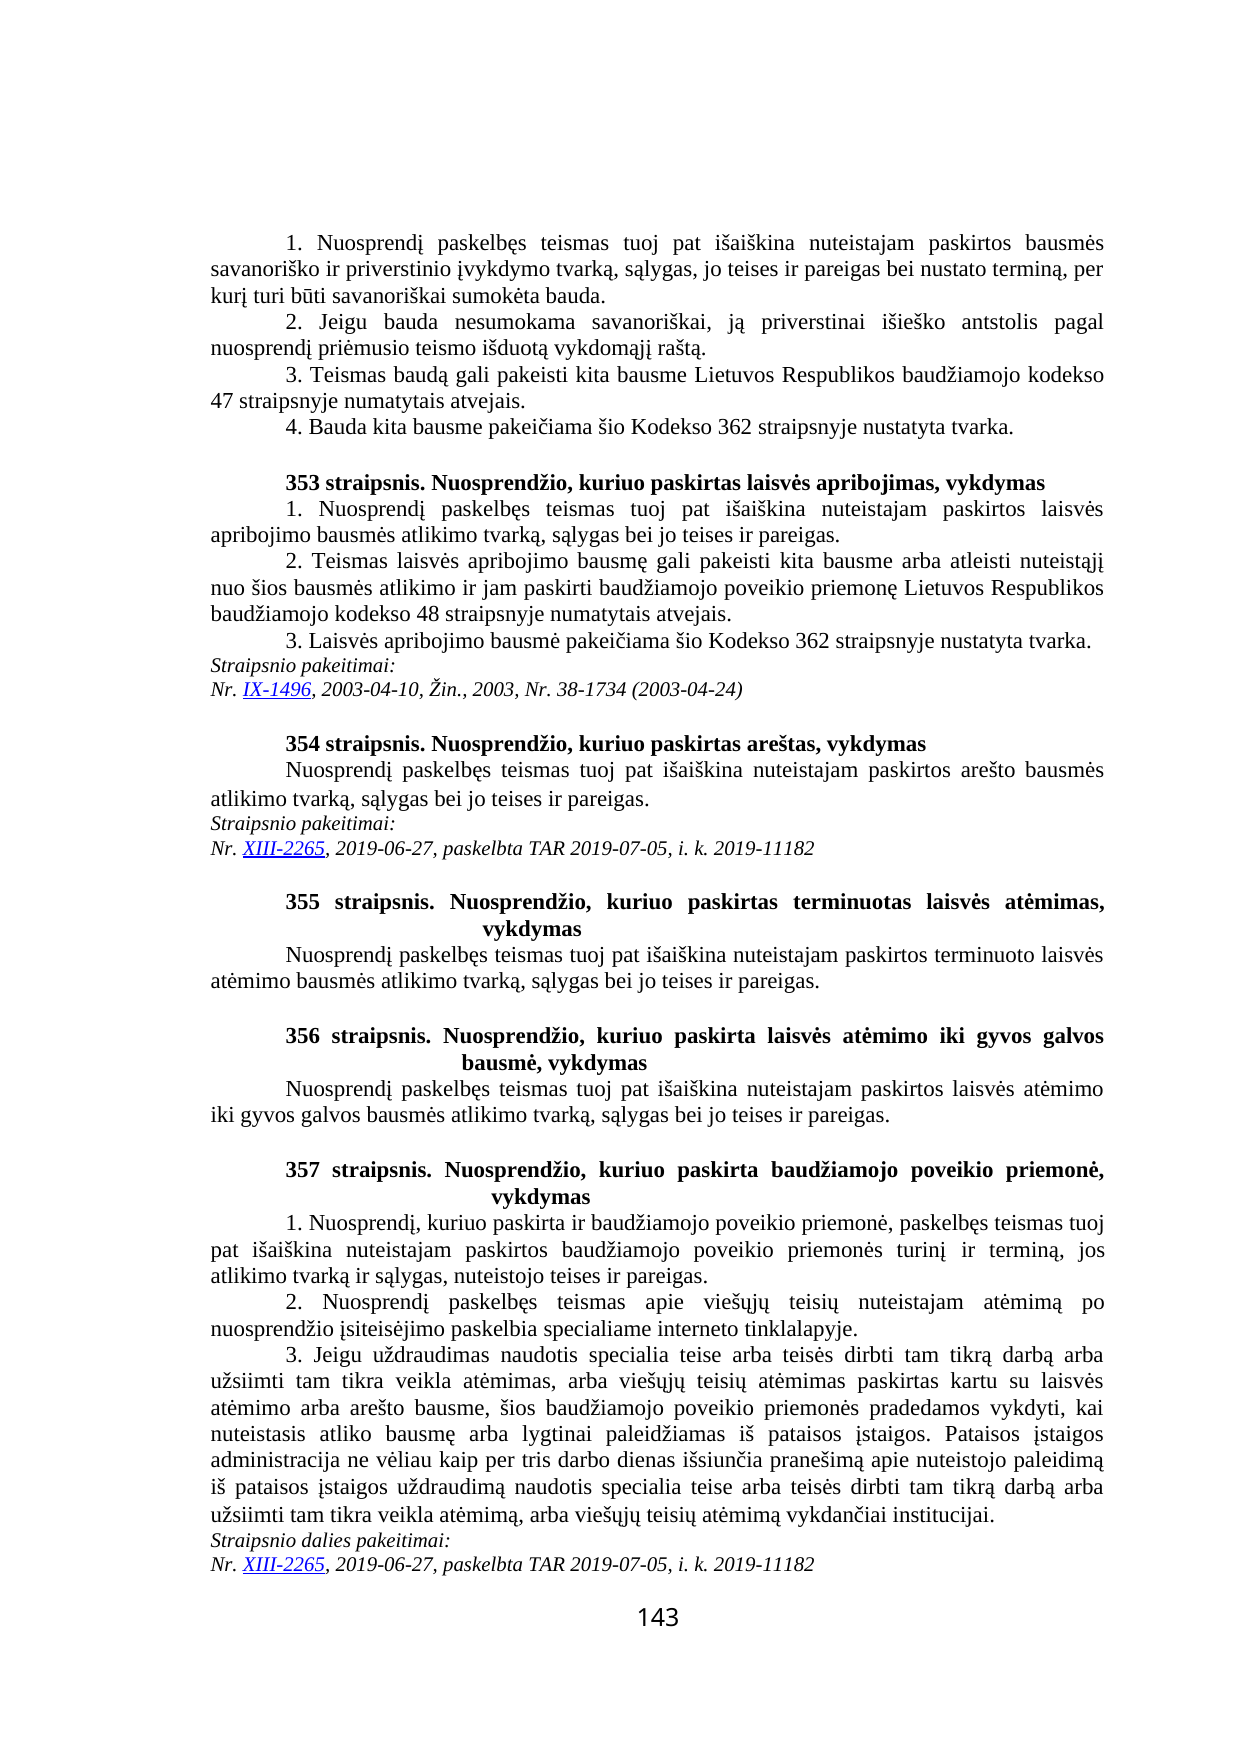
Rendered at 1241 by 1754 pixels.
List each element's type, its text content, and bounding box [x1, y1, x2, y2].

text 355 straipsnis. Nuosprendžio, kuriuo paskirtas terminuotas laisvės atėmimas, vykdymas [285, 888, 1105, 941]
text 1. Nuosprendį paskelbęs teismas tuoj pat išaiškina nuteistajam paskirtos bausmės savanoriško ir priverstinio įvykdymo tvarką, sąlygas, jo teises ir pareigas bei nustato terminą, per kurį turi būti savanoriškai sumokėta bauda. [210, 229, 1105, 308]
text 3. Jeigu uždraudimas naudotis specialia teise arba teisės dirbti tam tikrą darbą arba užsiimti tam tikra veikla atėmimas, arba viešųjų teisių atėmimas paskirtas kartu su laisvės atėmimo arba arešto bausme, šios baudžiamojo poveikio priemonės pradedamos vykdyti, kai nuteistasis atliko bausmę arba lygtinai paleidžiamas iš pataisos įstaigos. Pataisos įstaigos administracija ne vėliau kaip per tris darbo dienas išsiunčia pranešimą apie nuteistojo paleidimą iš pataisos įstaigos uždraudimą naudotis specialia teise arba teisės dirbti tam tikrą darbą arba užsiimti tam tikra veikla atėmimą, arba viešųjų teisių atėmimą vykdančiai institucijai. [210, 1341, 1105, 1528]
text 2. Nuosprendį paskelbęs teismas apie viešųjų teisių nuteistajam atėmimą po nuosprendžio įsiteisėjimo paskelbia specialiame interneto tinklalapyje. [210, 1288, 1105, 1341]
text 1. Nuosprendį paskelbęs teismas tuoj pat išaiškina nuteistajam paskirtos laisvės apribojimo bausmės atlikimo tvarką, sąlygas bei jo teises ir pareigas. [210, 495, 1105, 548]
text Nuosprendį paskelbęs teismas tuoj pat išaiškina nuteistajam paskirtos laisvės atėmimo iki gyvos galvos bausmės atlikimo tvarką, sąlygas bei jo teises ir pareigas. [210, 1075, 1105, 1128]
text Straipsnio pakeitimai: [210, 653, 1105, 677]
text 4. Bauda kita bausme pakeičiama šio Kodekso 362 straipsnyje nustatyta tvarka. [210, 413, 1105, 440]
text 354 straipsnis. Nuosprendžio, kuriuo paskirtas areštas, vykdymas [210, 730, 1105, 756]
text 2. Jeigu bauda nesumokama savanoriškai, ją priverstinai išieško antstolis pagal nuosprendį priėmusio teismo išduotą vykdomąjį raštą. [210, 308, 1105, 361]
text Nr. IX-1496, 2003-04-10, Žin., 2003, Nr. 38-1734 (2003-04-24) [210, 677, 1105, 701]
text 2. Teismas laisvės apribojimo bausmę gali pakeisti kita bausme arba atleisti nuteistąjį nuo šios bausmės atlikimo ir jam paskirti baudžiamojo poveikio priemonę Lietuvos Respublikos baudžiamojo kodekso 48 straipsnyje numatytais atvejais. [210, 548, 1105, 627]
text 1. Nuosprendį, kuriuo paskirta ir baudžiamojo poveikio priemonė, paskelbęs teismas tuoj pat išaiškina nuteistajam paskirtos baudžiamojo poveikio priemonės turinį ir terminą, jos atlikimo tvarką ir sąlygas, nuteistojo teises ir pareigas. [210, 1209, 1105, 1288]
text Straipsnio pakeitimai: [210, 811, 1105, 835]
text 3. Laisvės apribojimo bausmė pakeičiama šio Kodekso 362 straipsnyje nustatyta tvarka. [210, 627, 1105, 653]
text 353 straipsnis. Nuosprendžio, kuriuo paskirtas laisvės apribojimas, vykdymas [285, 468, 1105, 495]
text Nuosprendį paskelbęs teismas tuoj pat išaiškina nuteistajam paskirtos terminuoto laisvės atėmimo bausmės atlikimo tvarką, sąlygas bei jo teises ir pareigas. [210, 941, 1105, 994]
text Nr. XIII-2265, 2019-06-27, paskelbta TAR 2019-07-05, i. k. 2019-11182 [210, 835, 1105, 859]
text Nr. XIII-2265, 2019-06-27, paskelbta TAR 2019-07-05, i. k. 2019-11182 [210, 1552, 1105, 1576]
text Nuosprendį paskelbęs teismas tuoj pat išaiškina nuteistajam paskirtos arešto bausmės atlikimo tvarką, sąlygas bei jo teises ir pareigas. [210, 756, 1105, 811]
text Straipsnio dalies pakeitimai: [210, 1528, 1105, 1552]
text 356 straipsnis. Nuosprendžio, kuriuo paskirta laisvės atėmimo iki gyvos galvos bausmė, vykdymas [285, 1022, 1105, 1075]
text 357 straipsnis. Nuosprendžio, kuriuo paskirta baudžiamojo poveikio priemonė, vykdymas [285, 1157, 1105, 1209]
text 3. Teismas baudą gali pakeisti kita bausme Lietuvos Respublikos baudžiamojo kodekso 47 straipsnyje numatytais atvejais. [210, 361, 1105, 413]
